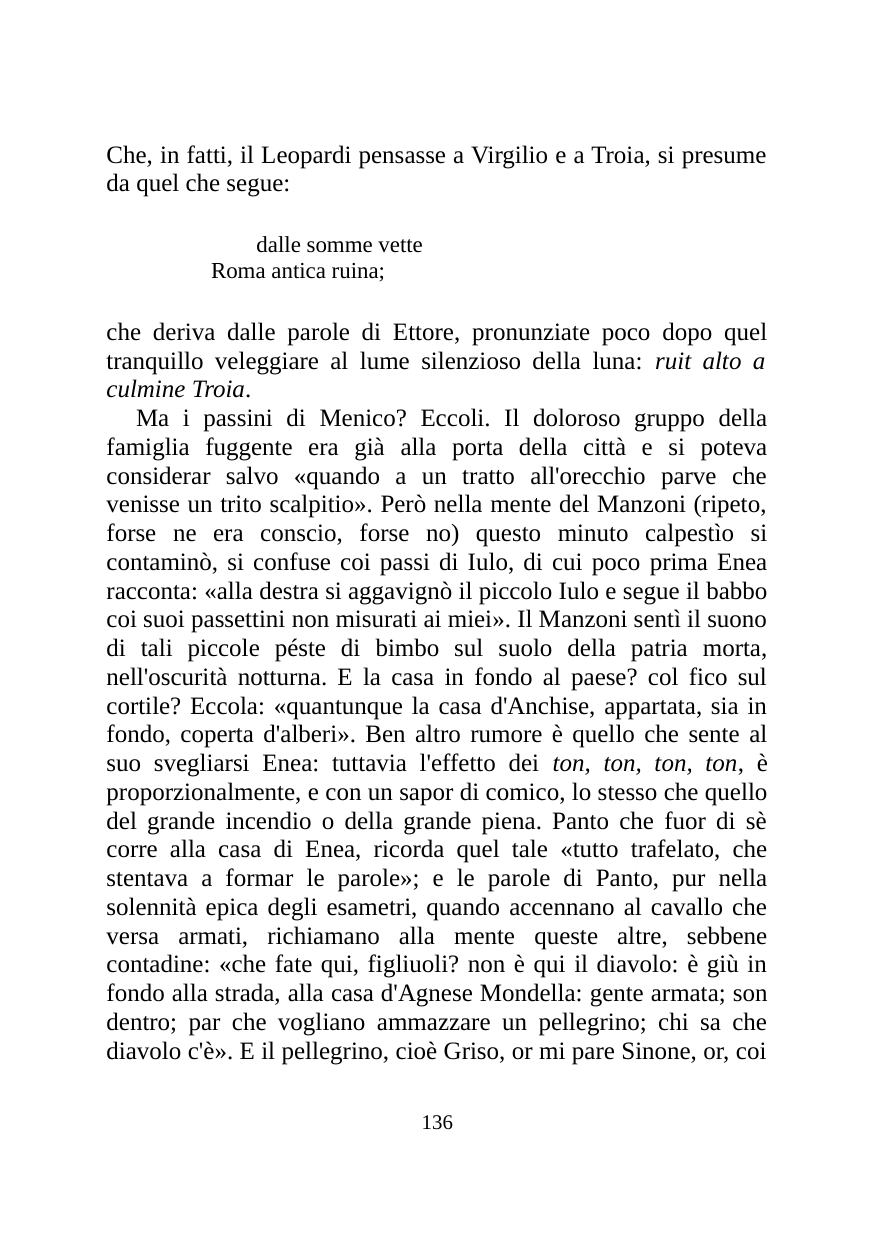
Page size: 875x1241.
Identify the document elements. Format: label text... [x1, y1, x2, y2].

text Che, in fatti, il Leopardi pensasse a Virgilio e a Troia, si presume da quel che segue: [106, 140, 768, 197]
text che deriva dalle parole di Ettore, pronunziate poco dopo quel tranquillo veleggiare al lume silenzioso della luna: ruit alto a culmine Troia. [106, 317, 768, 403]
text Ma i passini di Menico? Eccoli. Il doloroso gruppo della famiglia fuggente era già alla porta della città e si poteva considerar salvo «quando a un tratto all'orecchio parve che venisse un trito scalpitio». Però nella mente del Manzoni (ripeto, forse ne era conscio, forse no) questo minuto calpestìo si contaminò, si confuse coi passi di Iulo, di cui poco prima Enea racconta: «alla destra si aggavignò il piccolo Iulo e segue il babbo coi suoi passettini non misurati ai miei». Il Manzoni sentì il suono di tali piccole péste di bimbo sul suolo della patria morta, nell'oscurità notturna. E la casa in fondo al paese? col fico sul cortile? Eccola: «quantunque la casa d'Anchise, appartata, sia in fondo, coperta d'alberi». Ben altro rumore è quello che sente al suo svegliarsi Enea: tuttavia l'effetto dei ton, ton, ton, ton, è proporzionalmente, e con un sapor di comico, lo stesso che quello del grande incendio o della grande piena. Panto che fuor di sè corre alla casa di Enea, ricorda quel tale «tutto trafelato, che stentava a formar le parole»; e le parole di Panto, pur nella solennità epica degli esametri, quando accennano al cavallo che versa armati, richiamano alla mente queste altre, sebbene contadine: «che fate qui, figliuoli? non è qui il diavolo: è giù in fondo alla strada, alla casa d'Agnese Mondella: gente armata; son dentro; par che vogliano ammazzare un pellegrino; chi sa che diavolo c'è». E il pellegrino, cioè Griso, or mi pare Sinone, or, coi [106, 403, 768, 1064]
text Roma antica ruina; [181, 257, 768, 283]
text dalle somme vette [256, 231, 768, 257]
